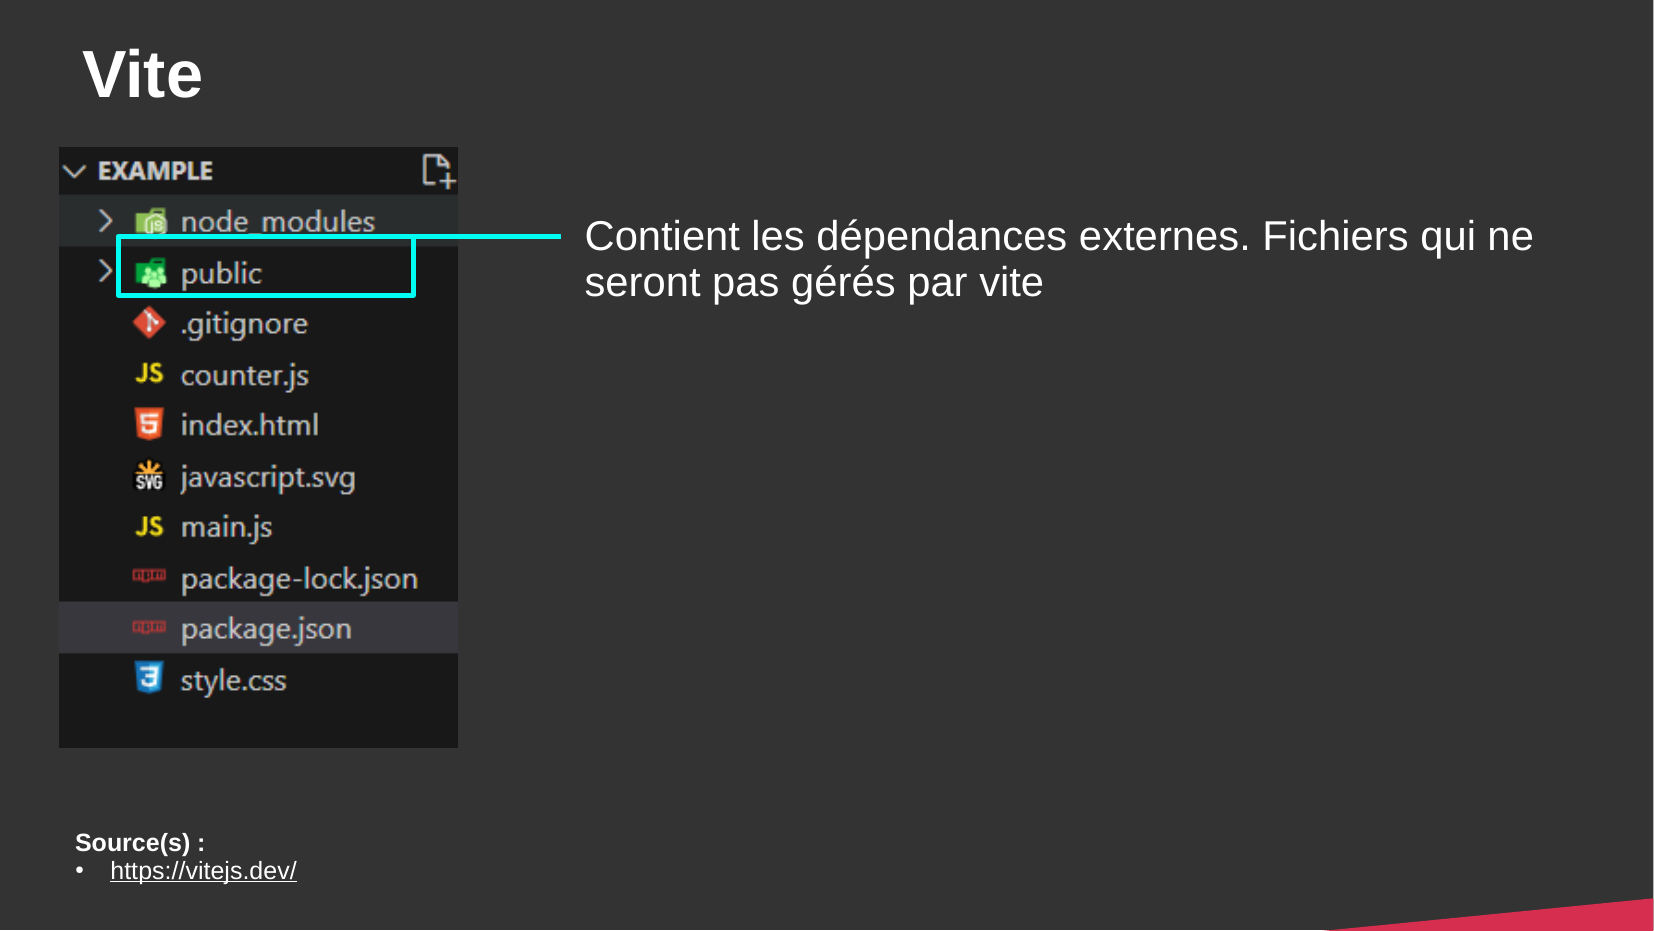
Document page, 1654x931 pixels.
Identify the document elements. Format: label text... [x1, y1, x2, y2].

picture [121, 239, 411, 293]
picture [59, 147, 458, 748]
text_box Source(s) : https://vitejs.dev/ [60, 821, 1546, 931]
text_box [1546, 898, 1654, 931]
list Contient les dépendances externes. Fichiers qui ne seront pas gérés par vite [584, 212, 1536, 325]
title Vite [82, 37, 1571, 112]
